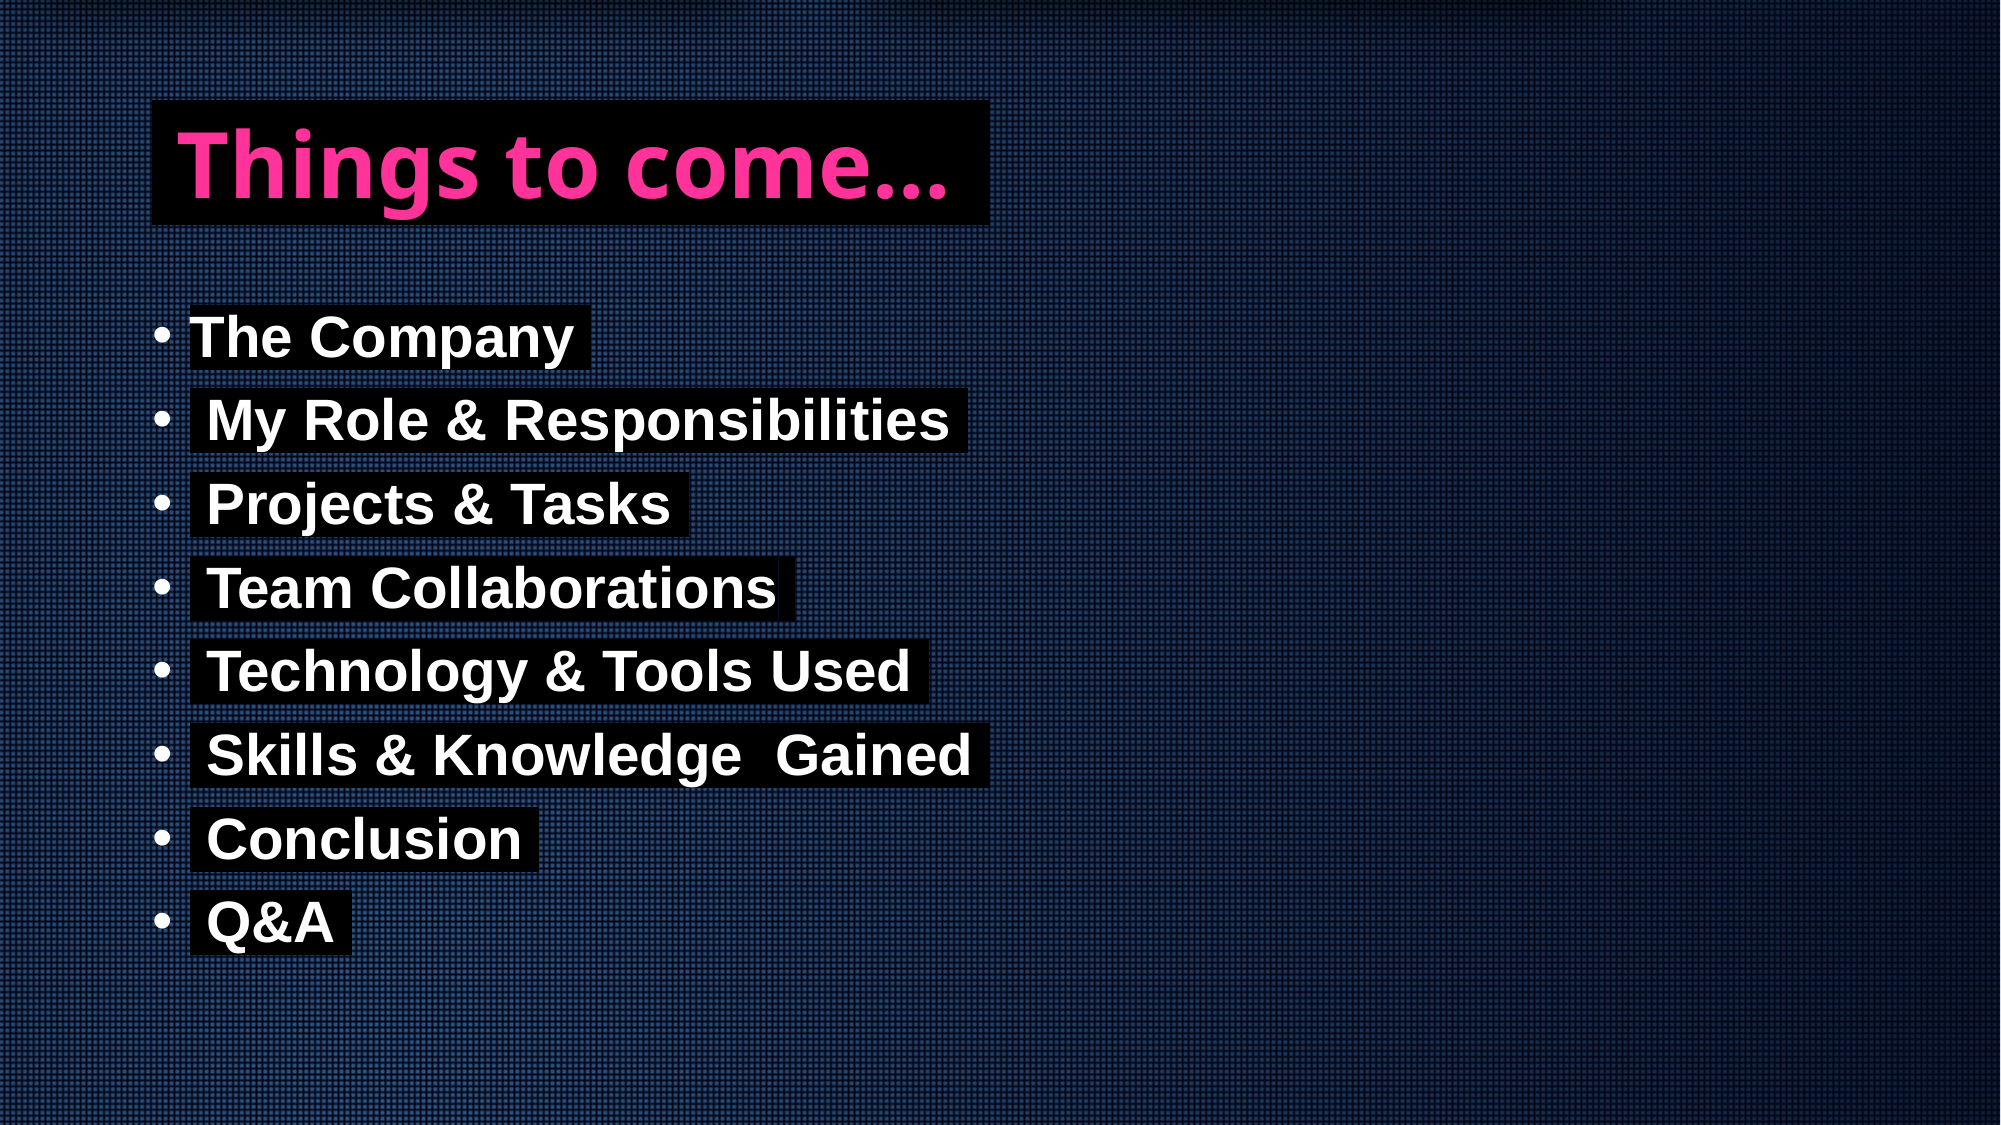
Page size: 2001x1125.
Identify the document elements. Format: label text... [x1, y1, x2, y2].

title Things to come…_ [137, 59, 1863, 278]
list The Company. My Role & Responsibilities. Projects & Tasks. Team Collaborations. Technology & Tools Used. Skills & Knowledge Gained. Conclusion. Q&A. [137, 299, 1122, 1014]
